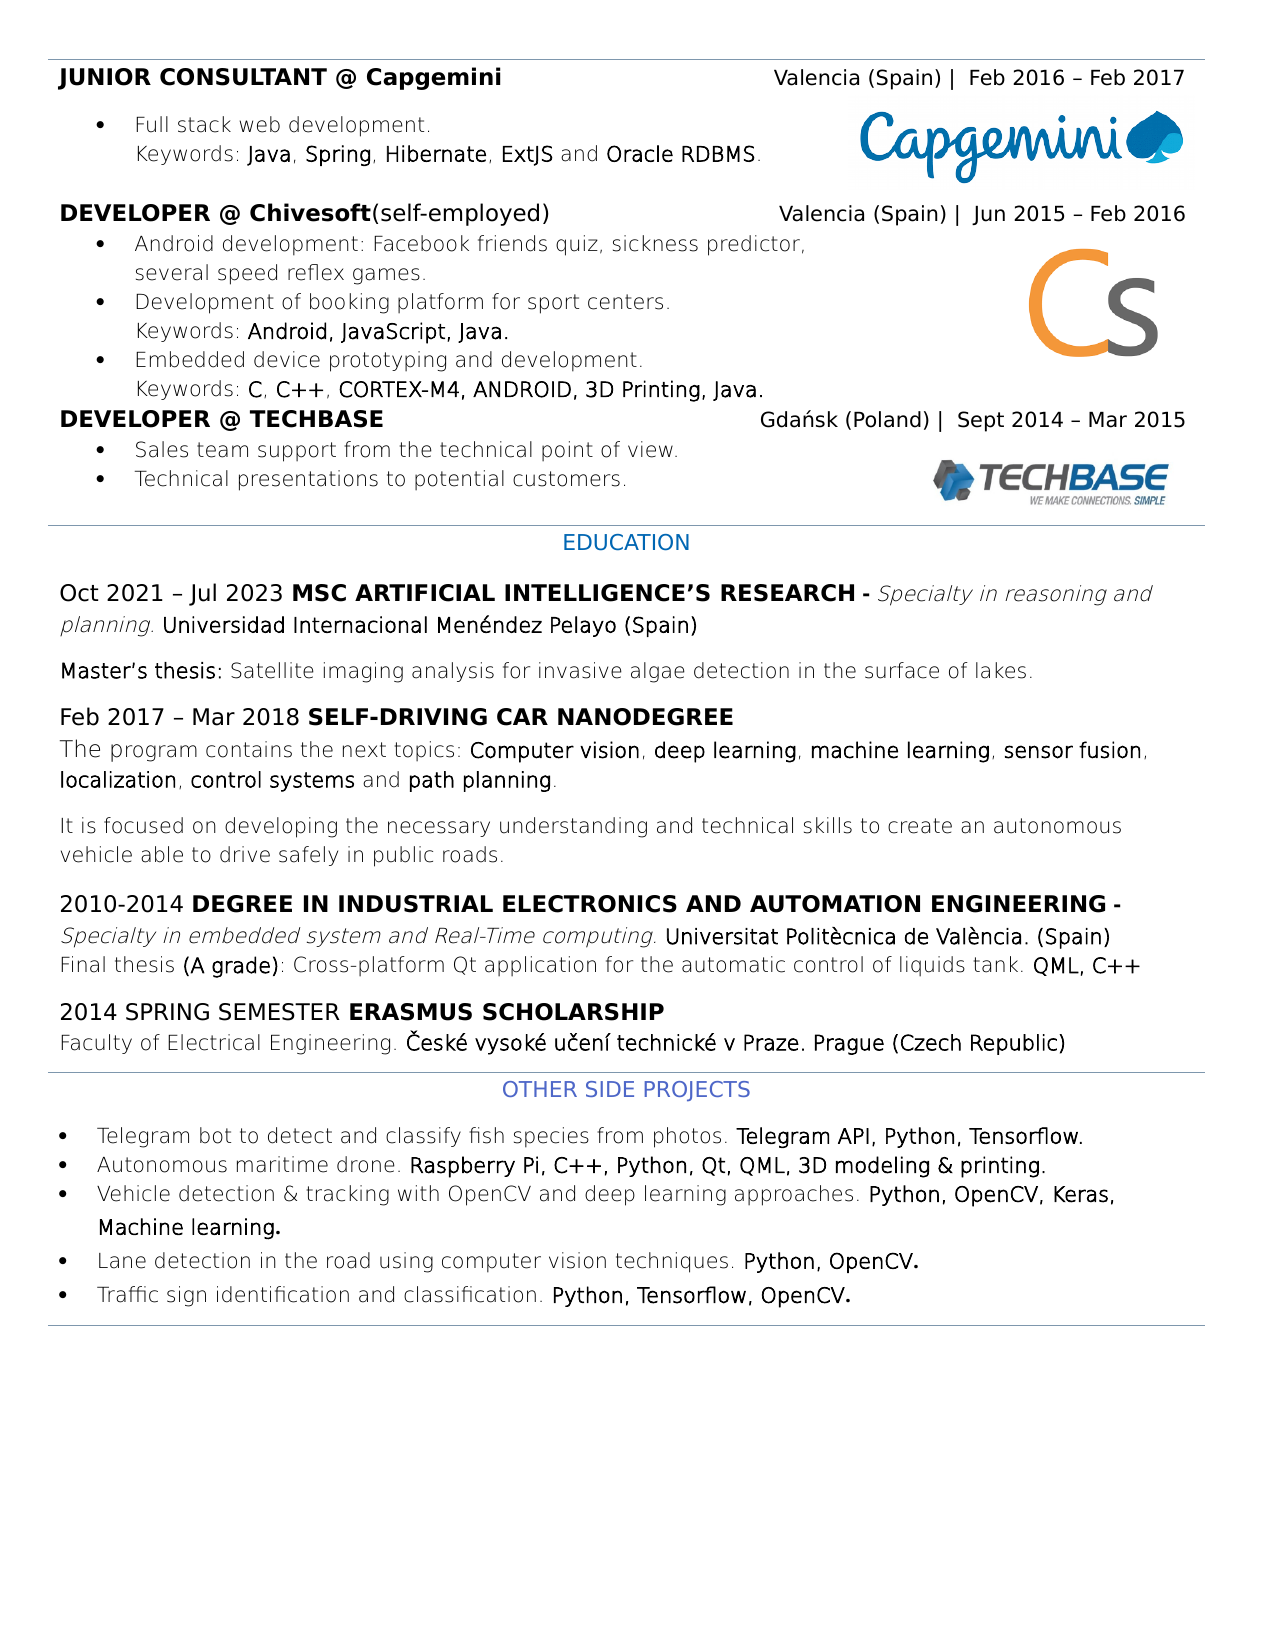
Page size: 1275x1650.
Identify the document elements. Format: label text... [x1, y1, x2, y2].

picture [1024, 236, 1160, 372]
table_cell JUNIOR CONSULTANT @ Capgemini Valencia (Spain) | Feb 2016 – Feb 2017 Full stack web development. Keywords: Java, Spring, Hibernate, ExtJS and Oracle RDBMS. DEVELOPER @ Chivesoft(self-employed) Valencia (Spain) | Jun 2015 – Feb 2016 Android development: Facebook friends quiz, sickness predictor, several speed reflex games. Development of booking platform for sport centers. Keywords: Android, JavaScript, Java. Embedded device prototyping and development. Keywords: C, C++, CORTEX-M4, ANDROID, 3D Printing, Java. DEVELOPER @ TECHBASE Gdańsk (Poland) | Sept 2014 – Mar 2015 Sales team support from the technical point of view. Technical presentations to potential customers. [48, 60, 1205, 524]
picture [847, 95, 1195, 190]
table_cell Education Oct 2021 – Jul 2023 MSC ARTIFICIAL INTELLIGENCE’S RESEARCH - Specialty in reasoning and planning. Universidad Internacional Menéndez Pelayo (Spain) Master’s thesis: Satellite imaging analysis for invasive algae detection in the surface of lakes. Feb 2017 – Mar 2018 SELF-DRIVING CAR NANODEGREE The program contains the next topics: Computer vision, deep learning, machine learning, sensor fusion, localization, control systems and path planning. It is focused on developing the necessary understanding and technical skills to create an autonomous vehicle able to drive safely in public roads. 2010-2014 DEGREE IN INDUSTRIAL ELECTRONICS AND AUTOMATION ENGINEERING - Specialty in embedded system and Real-Time computing. Universitat Politècnica de València. (Spain) Final thesis (A grade): Cross-platform Qt application for the automatic control of liquids tank. QML, C++ 2014 SPRING SEMESTER ERASMUS SCHOLARSHIP Faculty of Electrical Engineering. České vysoké učení technické v Praze. Prague (Czech Republic) [48, 526, 1205, 1072]
table_cell OTHER SIDE Projects Telegram bot to detect and classify fish species from photos. Telegram API, Python, Tensorflow. Autonomous maritime drone. Raspberry Pi, C++, Python, Qt, QML, 3D modeling & printing. Vehicle detection & tracking with OpenCV and deep learning approaches. Python, OpenCV, Keras, Machine learning. Lane detection in the road using computer vision techniques. Python, OpenCV. Traffic sign identification and classification. Python, Tensorflow, OpenCV. [48, 1073, 1205, 1325]
picture [934, 438, 1178, 525]
